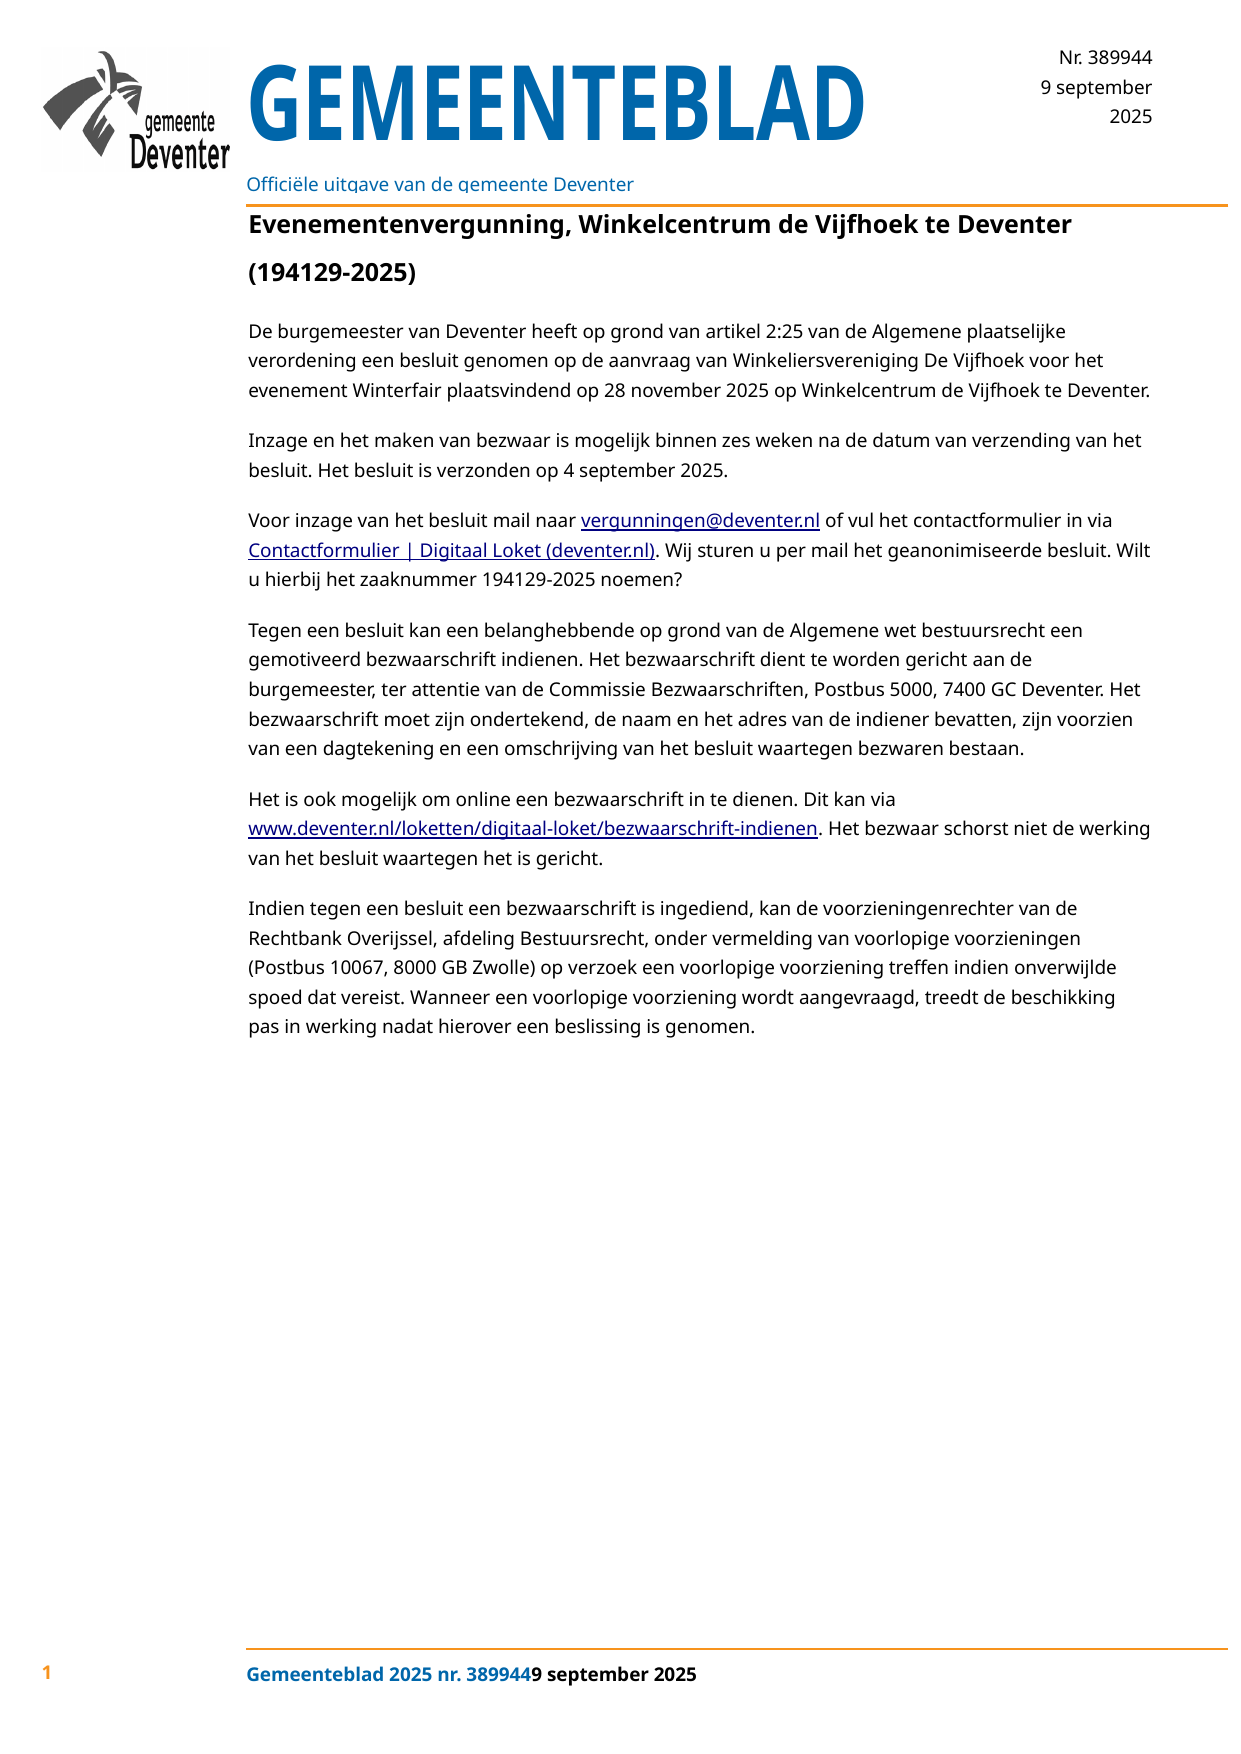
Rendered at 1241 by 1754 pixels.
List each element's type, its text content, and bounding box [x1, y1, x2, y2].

text Indien tegen een besluit een bezwaarschrift is ingediend, kan de voorzieningenrechter van de Rechtbank Overijssel, afdeling Bestuursrecht, onder vermelding van voorlopige voorzieningen (Postbus 10067, 8000 GB Zwolle) op verzoek een voorlopige voorziening treffen indien onverwijlde spoed dat vereist. Wanneer een voorlopige voorziening wordt aangevraagd, treedt de beschikking pas in werking nadat hierover een beslissing is genomen. [248, 895, 1152, 1039]
text Voor inzage van het besluit mail naar vergunningen@deventer.nl of vul het contactformulier in via Contactformulier | Digitaal Loket (deventer.nl). Wij sturen u per mail het geanonimiseerde besluit. Wilt u hierbij het zaaknummer 194129-2025 noemen? [248, 507, 1152, 592]
text Inzage en het maken van bezwaar is mogelijk binnen zes weken na de datum van verzending van het besluit. Het besluit is verzonden op 4 september 2025. [248, 427, 1152, 483]
text De burgemeester van Deventer heeft op grond van artikel 2:25 van de Algemene plaatselijke verordening een besluit genomen op de aanvraag van Winkeliersvereniging De Vijfhoek voor het evenement Winterfair plaatsvindend op 28 november 2025 op Winkelcentrum de Vijfhoek te Deventer. [248, 318, 1152, 403]
text Het is ook mogelijk om online een bezwaarschrift in te dienen. Dit kan via www.deventer.nl/loketten/digitaal-loket/bezwaarschrift-indienen. Het bezwaar schorst niet de werking van het besluit waartegen het is gericht. [248, 786, 1152, 871]
picture [41, 47, 231, 172]
text Tegen een besluit kan een belanghebbende op grond van de Algemene wet bestuursrecht een gemotiveerd bezwaarschrift indienen. Het bezwaarschrift dient te worden gericht aan de burgemeester, ter attentie van de Commissie Bezwaarschriften, Postbus 5000, 7400 GC Deventer. Het bezwaarschrift moet zijn ondertekend, de naam en het adres van de indiener bevatten, zijn voorzien van een dagtekening en een omschrijving van het besluit waartegen bezwaren bestaan. [248, 617, 1152, 761]
text Evenementenvergunning, Winkelcentrum de Vijfhoek te Deventer (194129-2025) [248, 207, 1152, 288]
